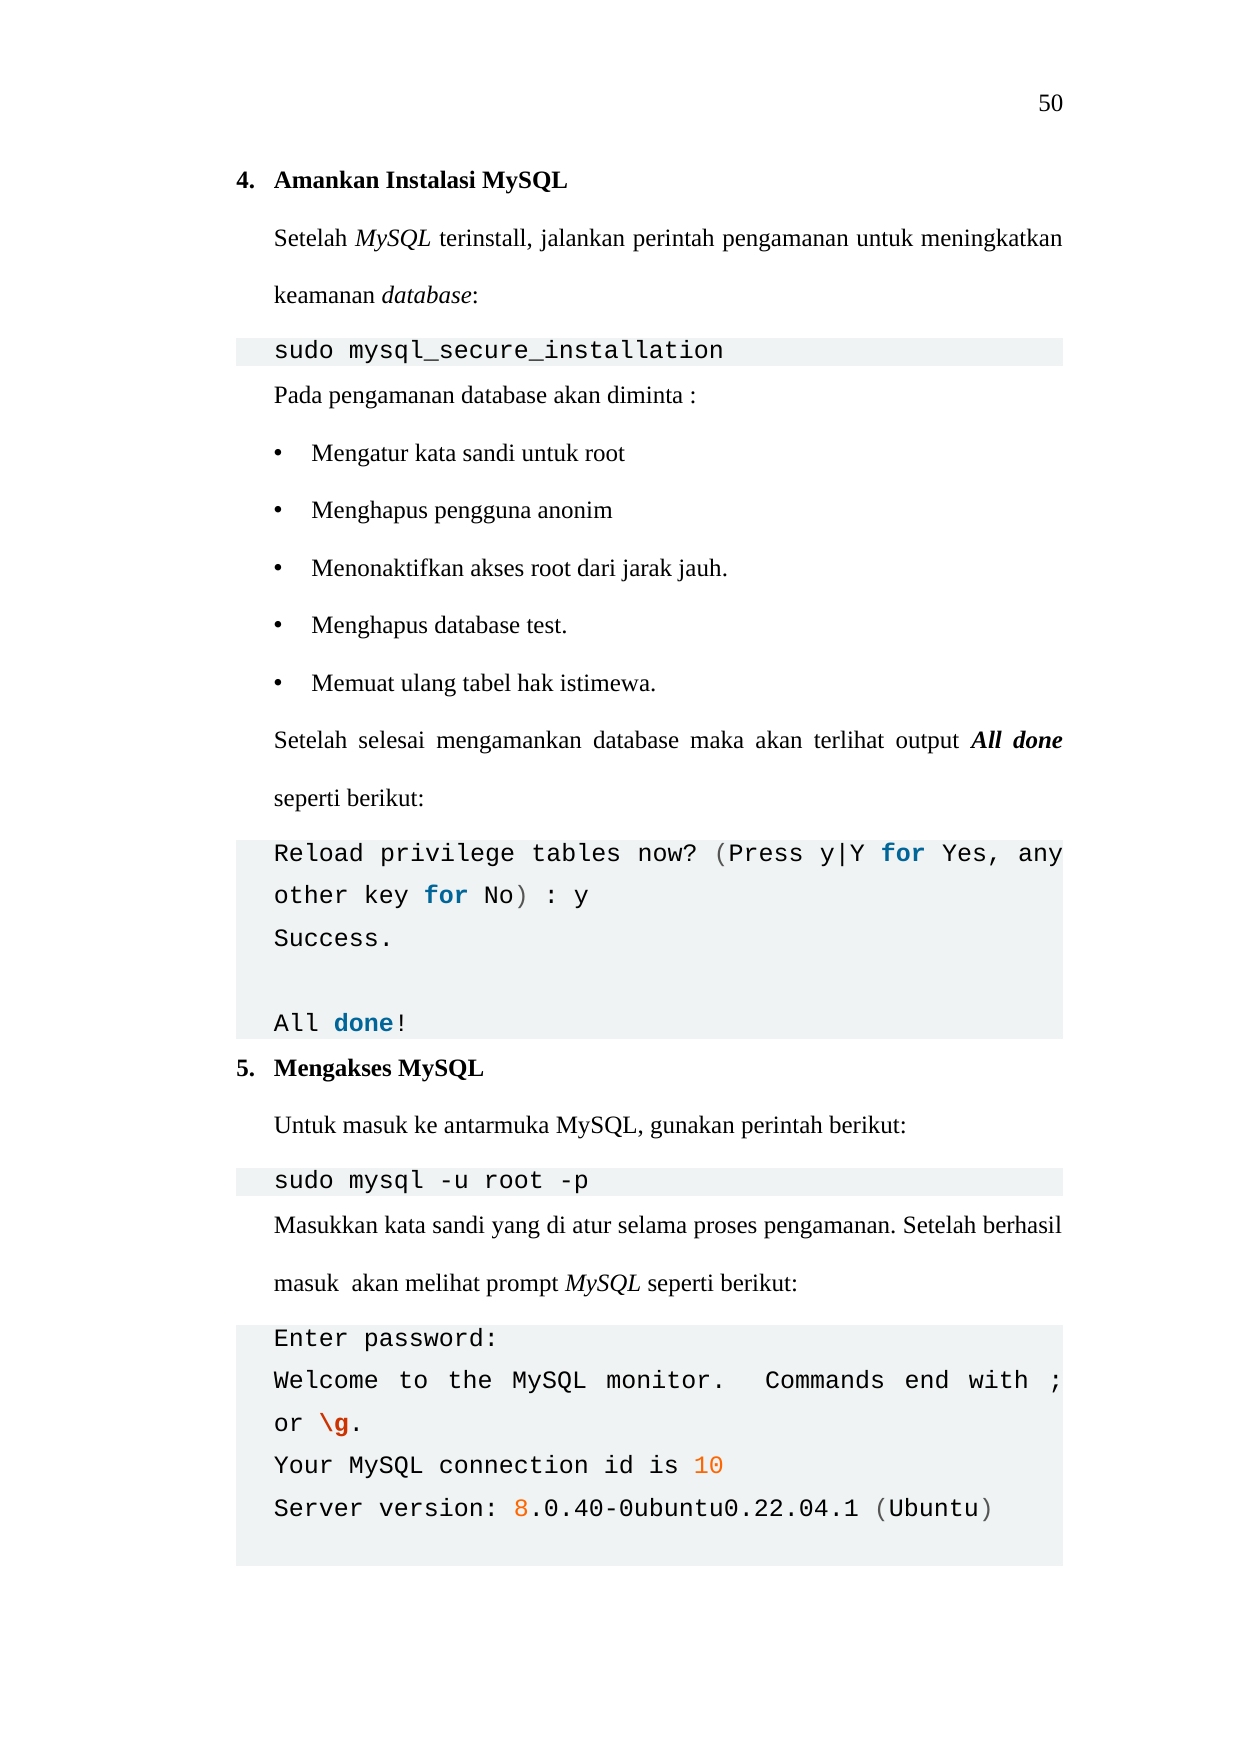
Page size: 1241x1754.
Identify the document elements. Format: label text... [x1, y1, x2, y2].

list Welcome to the MySQL monitor. Commands end with ; or \g. [236, 1368, 1063, 1439]
list Reload privilege tables now? (Press y|Y for Yes, any other key for No) : y [236, 840, 1063, 911]
list Menonaktifkan akses root dari jarak jauh. [274, 553, 1063, 582]
list Pada pengamanan database akan diminta : [236, 380, 1063, 409]
list Mengakses MySQL [236, 1053, 1063, 1082]
list Untuk masuk ke antarmuka MySQL, gunakan perintah berikut: [236, 1110, 1063, 1139]
list sudo mysql -u root -p [236, 1168, 1063, 1196]
list Your MySQL connection id is 10 [236, 1453, 1063, 1481]
list Mengatur kata sandi untuk root [274, 438, 1063, 467]
list All done! [236, 1010, 1063, 1039]
list Masukkan kata sandi yang di atur selama proses pengamanan. Setelah berhasil masuk akan melihat prompt MySQL seperti berikut: [236, 1210, 1063, 1297]
list Menghapus database test. [274, 610, 1063, 639]
list Amankan Instalasi MySQL [236, 165, 1063, 194]
list sudo mysql_secure_installation [236, 338, 1063, 366]
list Setelah selesai mengamankan database maka akan terlihat output All done seperti berikut: [236, 725, 1063, 812]
list Server version: 8.0.40-0ubuntu0.22.04.1 (Ubuntu) [236, 1495, 1063, 1524]
list Menghapus pengguna anonim [274, 495, 1063, 524]
list Memuat ulang tabel hak istimewa. [274, 668, 1063, 697]
list Enter password: [236, 1325, 1063, 1354]
list Success. [236, 925, 1063, 954]
list Setelah MySQL terinstall, jalankan perintah pengamanan untuk meningkatkan keamanan database: [236, 223, 1063, 309]
